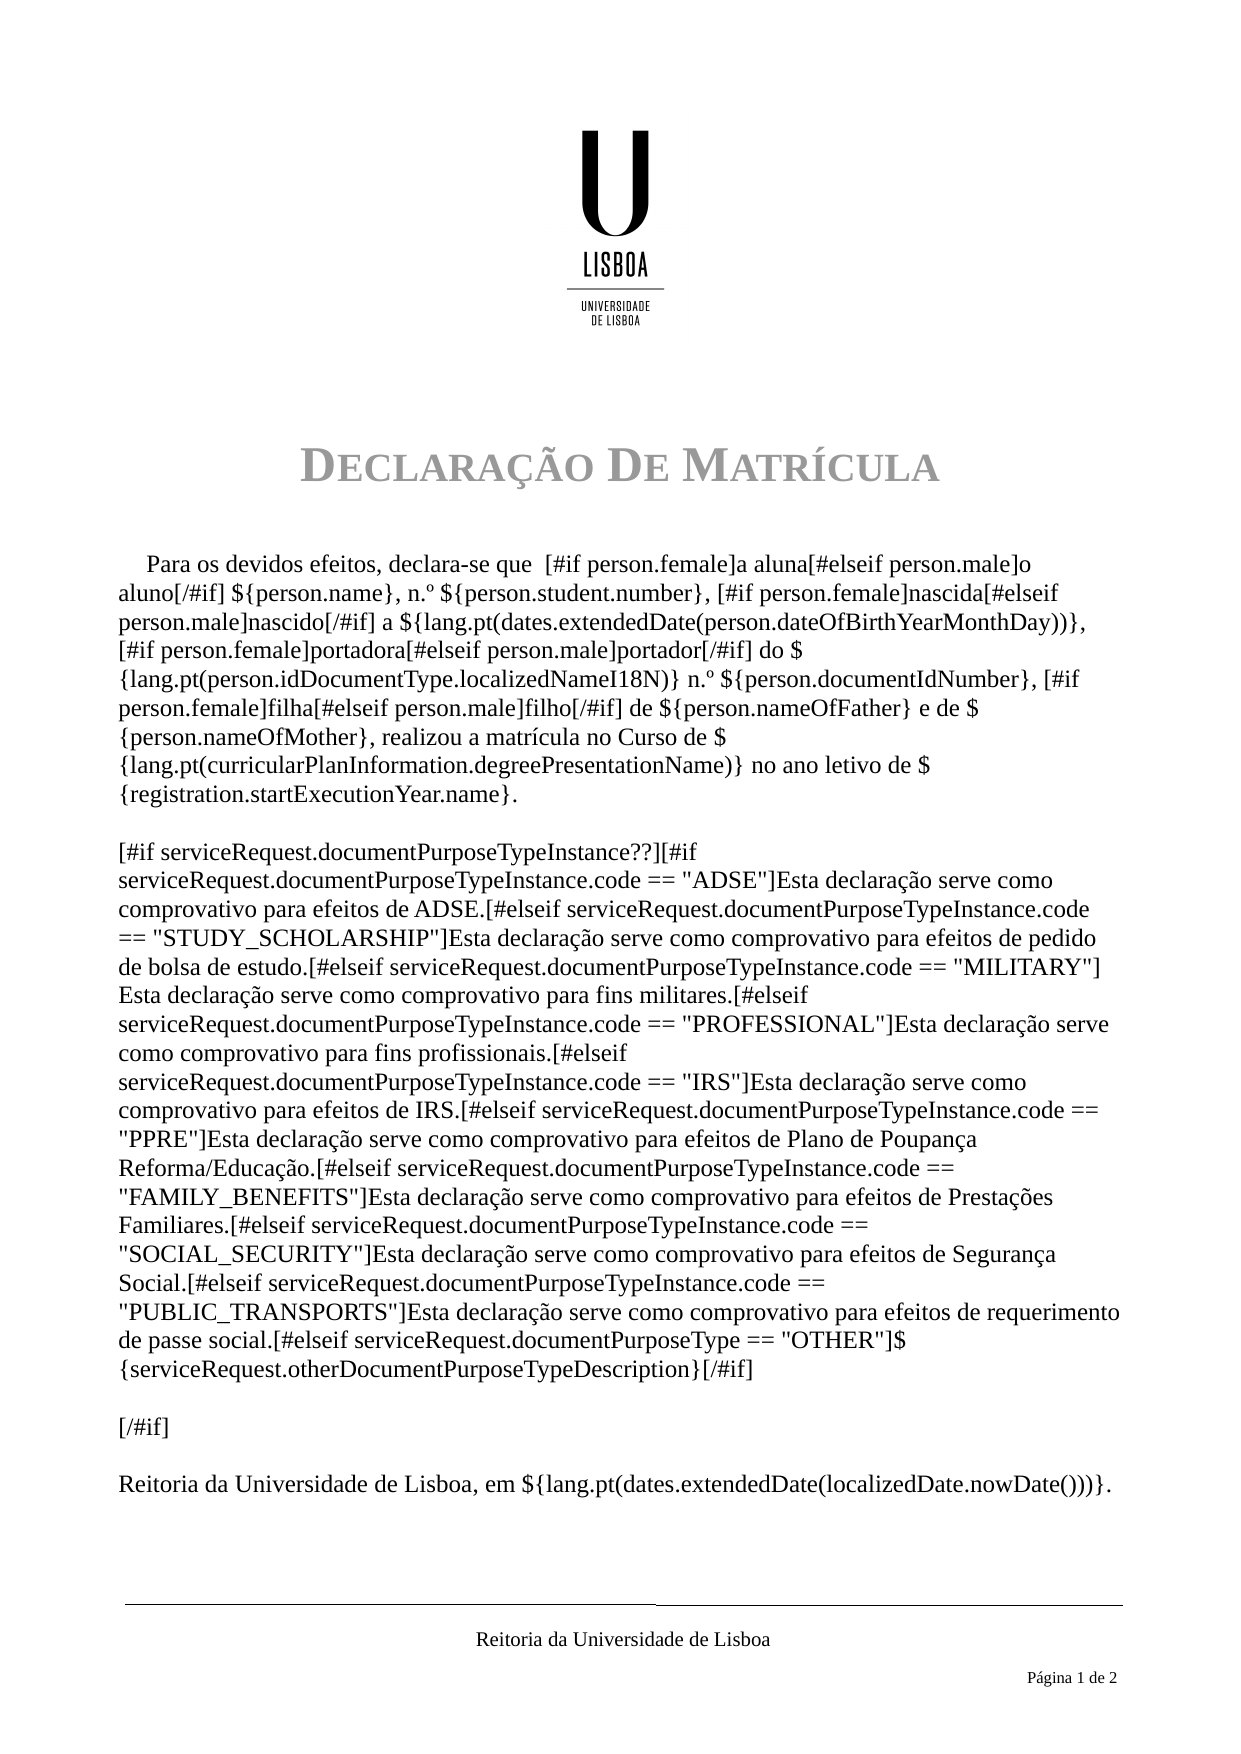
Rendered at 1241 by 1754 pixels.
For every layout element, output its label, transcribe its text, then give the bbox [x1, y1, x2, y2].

text [#if serviceRequest.documentPurposeTypeInstance??][#if serviceRequest.documentPurposeTypeInstance.code == "ADSE"]Esta declaração serve como comprovativo para efeitos de ADSE.[#elseif serviceRequest.documentPurposeTypeInstance.code == "STUDY_SCHOLARSHIP"]Esta declaração serve como comprovativo para efeitos de pedido de bolsa de estudo.[#elseif serviceRequest.documentPurposeTypeInstance.code == "MILITARY"] [118, 837, 1122, 981]
text Para os devidos efeitos, declara-se que [#if person.female]a aluna[#elseif person.male]o aluno[/#if] ${person.name}, n.º ${person.student.number}, [#if person.female]nascida[#elseif person.male]nascido[/#if] a ${lang.pt(dates.extendedDate(person.dateOfBirthYearMonthDay))}, [#if person.female]portadora[#elseif person.male]portador[/#if] do ${lang.pt(person.idDocumentType.localizedNameI18N)} n.º ${person.documentIdNumber}, [#if person.female]filha[#elseif person.male]filho[/#if] de ${person.nameOfFather} e de ${person.nameOfMother}, realizou a matrícula no Curso de ${lang.pt(curricularPlanInformation.degreePresentationName)} no ano letivo de ${registration.startExecutionYear.name}. [118, 549, 1122, 808]
text Reitoria da Universidade de Lisboa, em ${lang.pt(dates.extendedDate(localizedDate.nowDate()))}. [118, 1469, 1122, 1498]
picture [542, 106, 689, 350]
text [/#if] [118, 1412, 1122, 1441]
text Declaração De Matrícula [118, 434, 1122, 492]
text Esta declaração serve como comprovativo para fins militares.[#elseif serviceRequest.documentPurposeTypeInstance.code == "PROFESSIONAL"]Esta declaração serve como comprovativo para fins profissionais.[#elseif serviceRequest.documentPurposeTypeInstance.code == "IRS"]Esta declaração serve como comprovativo para efeitos de IRS.[#elseif serviceRequest.documentPurposeTypeInstance.code == "PPRE"]Esta declaração serve como comprovativo para efeitos de Plano de Poupança Reforma/Educação.[#elseif serviceRequest.documentPurposeTypeInstance.code == "FAMILY_BENEFITS"]Esta declaração serve como comprovativo para efeitos de Prestações Familiares.[#elseif serviceRequest.documentPurposeTypeInstance.code == "SOCIAL_SECURITY"]Esta declaração serve como comprovativo para efeitos de Segurança Social.[#elseif serviceRequest.documentPurposeTypeInstance.code == "PUBLIC_TRANSPORTS"]Esta declaração serve como comprovativo para efeitos de requerimento de passe social.[#elseif serviceRequest.documentPurposeType == "OTHER"]${serviceRequest.otherDocumentPurposeTypeDescription}[/#if] [118, 981, 1122, 1383]
